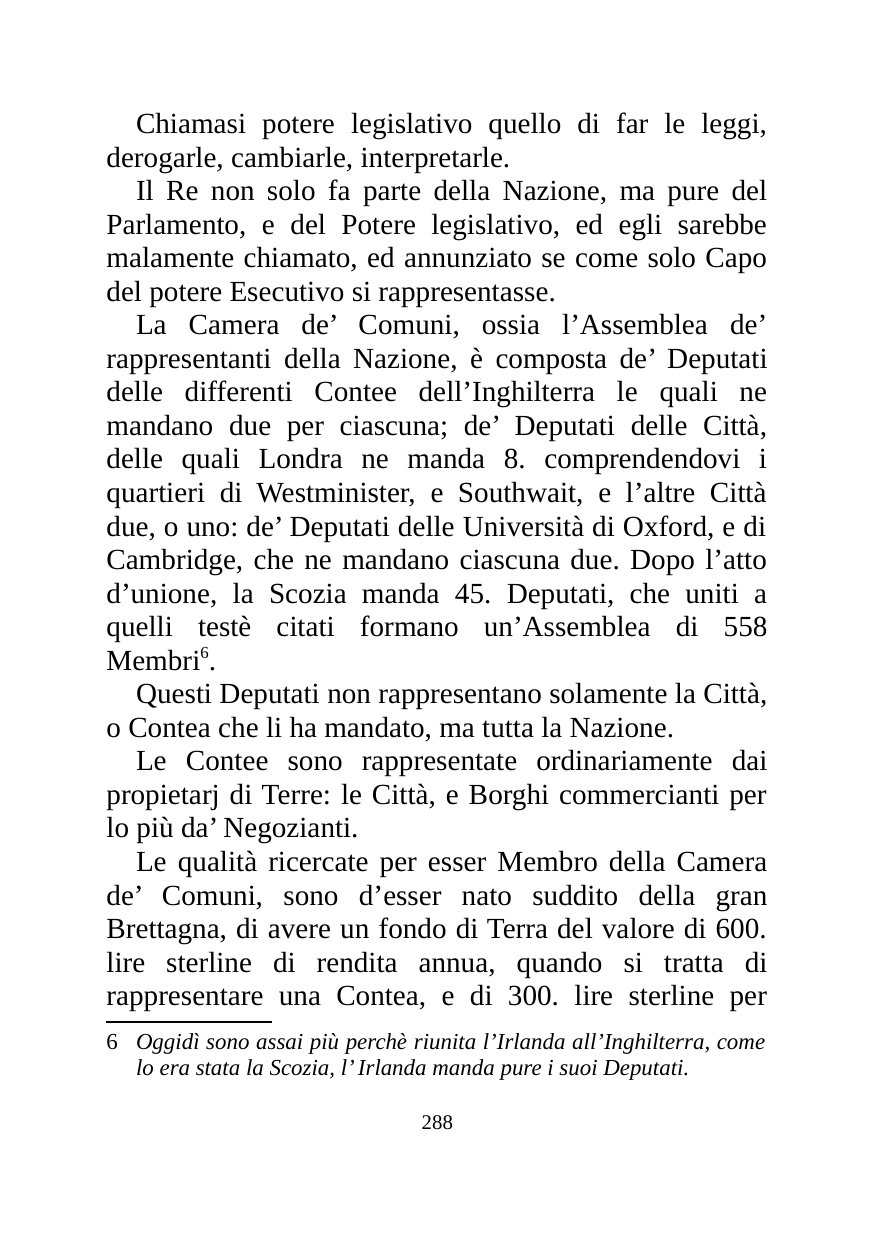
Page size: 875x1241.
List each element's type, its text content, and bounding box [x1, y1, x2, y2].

text Oggidì sono assai più perchè riunita l’Irlanda all’Inghilterra, come lo era stata la Scozia, l’ Irlanda manda pure i suoi Deputati. [106, 1028, 768, 1080]
text Questi Deputati non rappresentano solamente la Città, o Contea che li ha mandato, ma tutta la Nazione. [106, 676, 768, 743]
text Il Re non solo fa parte della Nazione, ma pure del Parlamento, e del Potere legislativo, ed egli sarebbe malamente chiamato, ed annunziato se come solo Capo del potere Esecutivo si rappresentasse. [106, 173, 768, 307]
text La Camera de’ Comuni, ossia l’Assemblea de’ rappresentanti della Nazione, è composta de’ Deputati delle differenti Contee dell’Inghilterra le quali ne mandano due per ciascuna; de’ Deputati delle Città, delle quali Londra ne manda 8. comprendendovi i quartieri di Westminister, e Southwait, e l’altre Città due, o uno: de’ Deputati delle Università di Oxford, e di Cambridge, che ne mandano ciascuna due. Dopo l’atto d’unione, la Scozia manda 45. Deputati, che uniti a quelli testè citati formano un’Assemblea di 558 Membri. [106, 307, 768, 676]
text Chiamasi potere legislativo quello di far le leggi, derogarle, cambiarle, interpretarle. [106, 106, 768, 173]
text Le Contee sono rappresentate ordinariamente dai propietarj di Terre: le Città, e Borghi commercianti per lo più da’ Negozianti. [106, 743, 768, 844]
text Le qualità ricercate per esser Membro della Camera de’ Comuni, sono d’esser nato suddito della gran Brettagna, di avere un fondo di Terra del valore di 600. lire sterline di rendita annua, quando si tratta di rappresentare una Contea, e di 300. lire sterline per [106, 844, 768, 1012]
